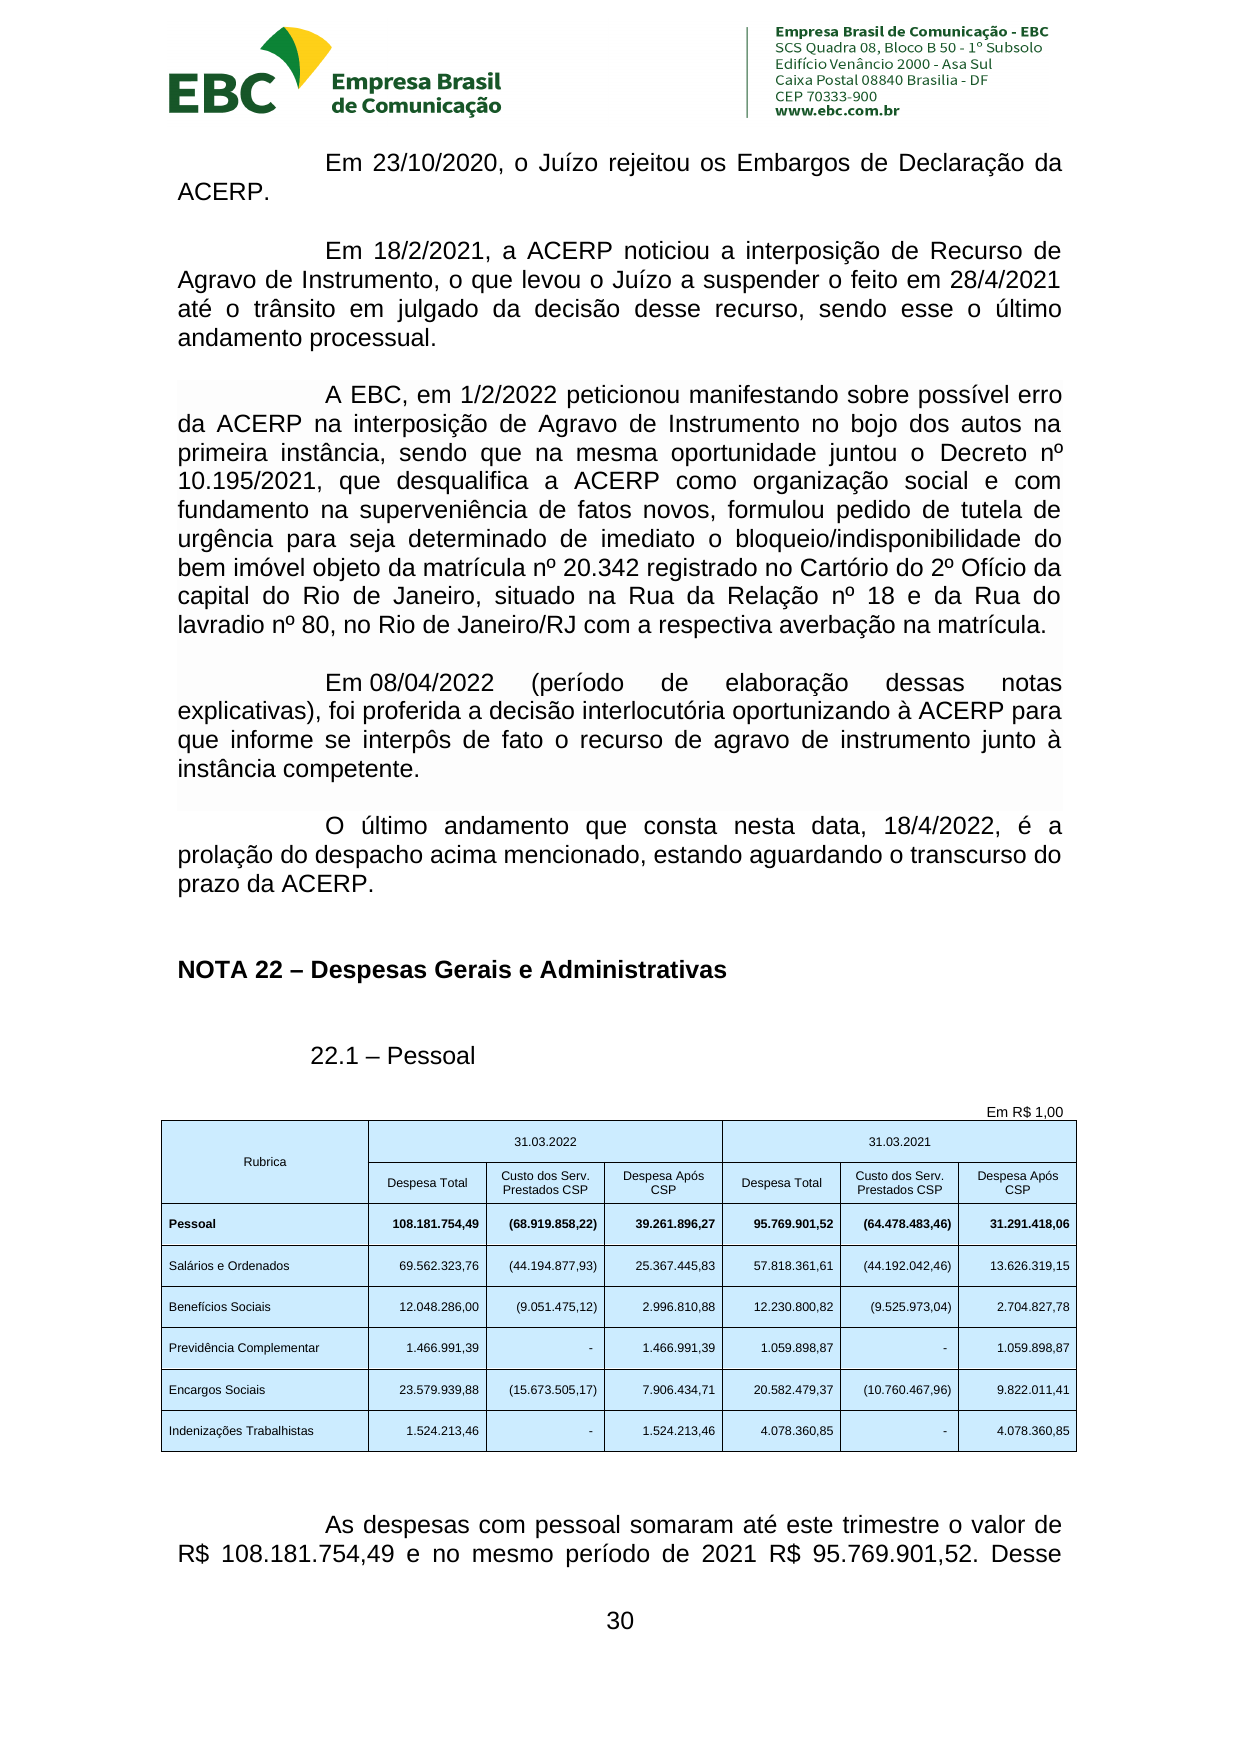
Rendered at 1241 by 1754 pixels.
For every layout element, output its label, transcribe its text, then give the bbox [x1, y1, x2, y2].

table_cell (64.478.483,46) [841, 1204, 958, 1244]
table_cell Despesa Após CSP [959, 1163, 1076, 1203]
table_cell - [841, 1411, 958, 1451]
table_cell 9.822.011,41 [959, 1370, 1076, 1410]
table_cell 1.466.991,39 [605, 1328, 722, 1368]
text Em 18/2/2021, a ACERP noticiou a interposição de Recurso de Agravo de Instrumento, o que levou o Juízo a suspender o feito em 28/4/2021 até o trânsito em julgado da decisão desse recurso, sendo esse o último andamento processual. [177, 236, 1063, 351]
table_cell 25.367.445,83 [605, 1246, 722, 1286]
table_cell (44.192.042,46) [841, 1246, 958, 1286]
table_cell (10.760.467,96) [841, 1370, 958, 1410]
table_cell 39.261.896,27 [605, 1204, 722, 1244]
table_cell (15.673.505,17) [487, 1370, 604, 1410]
table_cell 69.562.323,76 [369, 1246, 486, 1286]
table_cell 7.906.434,71 [605, 1370, 722, 1410]
table_cell Previdência Complementar [162, 1328, 368, 1368]
table_cell 23.579.939,88 [369, 1370, 486, 1410]
table_cell (68.919.858,22) [487, 1204, 604, 1244]
table_cell 1.466.991,39 [369, 1328, 486, 1368]
table_cell 4.078.360,85 [959, 1411, 1076, 1451]
table_cell 12.048.286,00 [369, 1287, 486, 1327]
table_cell 31.291.418,06 [959, 1204, 1076, 1244]
table_header 31.03.2022 [369, 1121, 722, 1162]
table_cell 1.524.213,46 [369, 1411, 486, 1451]
table_header 31.03.2021 [723, 1121, 1076, 1162]
table_cell 108.181.754,49 [369, 1204, 486, 1244]
table_cell Despesa Após CSP [605, 1163, 722, 1203]
table_cell (9.051.475,12) [487, 1287, 604, 1327]
table_cell Despesa Total [369, 1163, 486, 1203]
table_cell 2.704.827,78 [959, 1287, 1076, 1327]
table_cell Benefícios Sociais [162, 1287, 368, 1327]
table_cell Encargos Sociais [162, 1370, 368, 1410]
table_cell Pessoal [162, 1204, 368, 1244]
table_cell 1.059.898,87 [959, 1328, 1076, 1368]
text As despesas com pessoal somaram até este trimestre o valor de R$ 108.181.754,49 e no mesmo período de 2021 R$ 95.769.901,52. Desse [177, 1510, 1063, 1567]
table_cell 12.230.800,82 [723, 1287, 840, 1327]
table_cell - [841, 1328, 958, 1368]
text NOTA 22 – Despesas Gerais e Administrativas [177, 955, 1063, 984]
table_cell 4.078.360,85 [723, 1411, 840, 1451]
table_cell 57.818.361,61 [723, 1246, 840, 1286]
table_cell (44.194.877,93) [487, 1246, 604, 1286]
text 22.1 – Pessoal [177, 1041, 1063, 1070]
table_cell 13.626.319,15 [959, 1246, 1076, 1286]
table_cell Despesa Total [723, 1163, 840, 1203]
table_cell 1.059.898,87 [723, 1328, 840, 1368]
text A EBC, em 1/2/2022 peticionou manifestando sobre possível erro da ACERP na interposição de Agravo de Instrumento no bojo dos autos na primeira instância, sendo que na mesma oportunidade juntou o Decreto nº 10.195/2021, que desqualifica a ACERP como organização social e com fundamento na superveniência de fatos novos, formulou pedido de tutela de urgência para seja determinado de imediato o bloqueio/indisponibilidade do bem imóvel objeto da matrícula nº 20.342 registrado no Cartório do 2º Ofício da capital do Rio de Janeiro, situado na Rua da Relação nº 18 e da Rua do lavradio nº 80, no Rio de Janeiro/RJ com a respectiva averbação na matrícula. [177, 380, 1063, 639]
table_cell Custo dos Serv. Prestados CSP [841, 1163, 958, 1203]
table_cell Salários e Ordenados [162, 1246, 368, 1286]
text Em 08/04/2022 (período de elaboração dessas notas explicativas), foi proferida a decisão interlocutória oportunizando à ACERP para que informe se interpôs de fato o recurso de agravo de instrumento junto à instância competente. [177, 668, 1063, 783]
text O último andamento que consta nesta data, 18/4/2022, é a prolação do despacho acima mencionado, estando aguardando o transcurso do prazo da ACERP. [177, 811, 1063, 898]
table_cell - [487, 1411, 604, 1451]
table_cell Indenizações Trabalhistas [162, 1411, 368, 1451]
text Em R$ 1,00 [177, 1104, 1063, 1120]
table_cell 20.582.479,37 [723, 1370, 840, 1410]
table_cell 95.769.901,52 [723, 1204, 840, 1244]
table_cell 2.996.810,88 [605, 1287, 722, 1327]
table_cell 1.524.213,46 [605, 1411, 722, 1451]
table_cell Custo dos Serv. Prestados CSP [487, 1163, 604, 1203]
table_cell - [487, 1328, 604, 1368]
text Em 23/10/2020, o Juízo rejeitou os Embargos de Declaração da ACERP. [177, 148, 1063, 206]
table_header Rubrica [162, 1121, 368, 1203]
table_cell (9.525.973,04) [841, 1287, 958, 1327]
